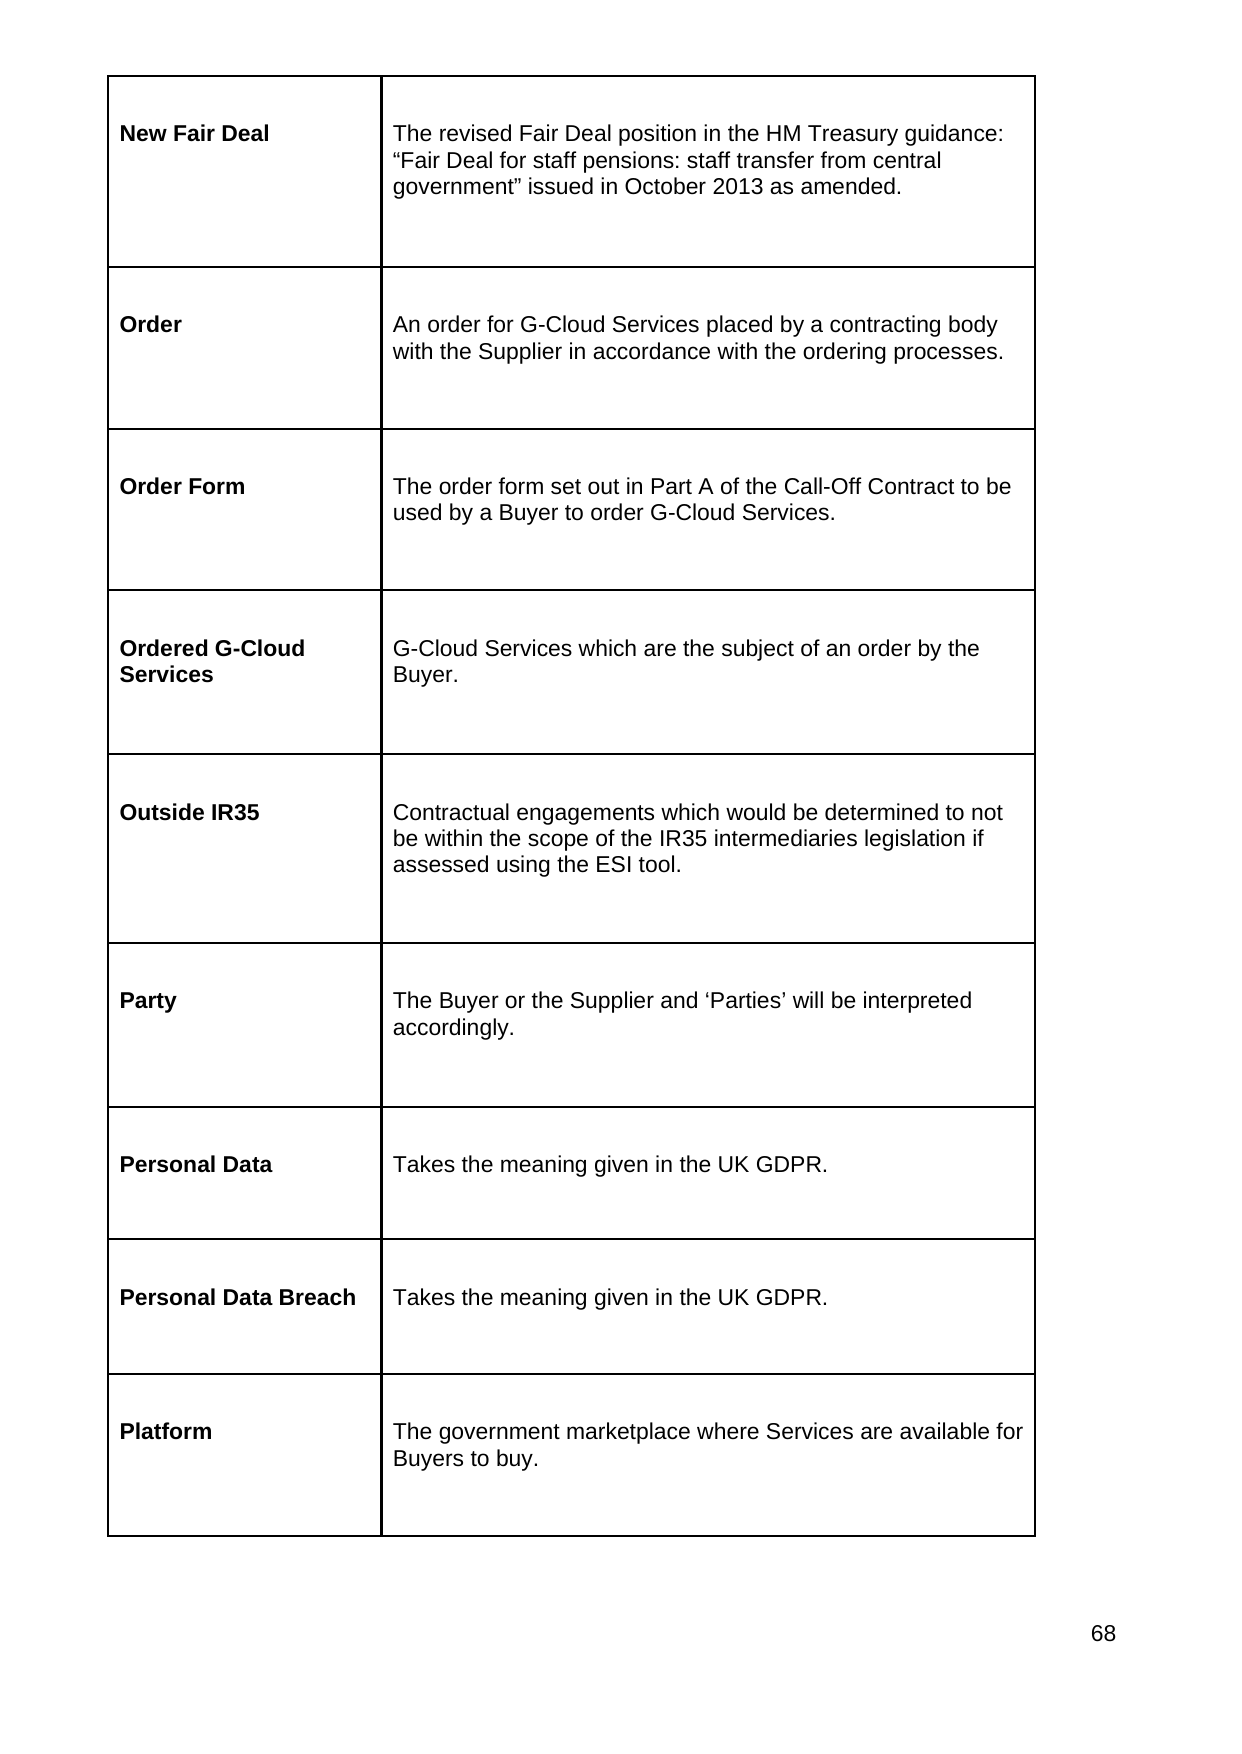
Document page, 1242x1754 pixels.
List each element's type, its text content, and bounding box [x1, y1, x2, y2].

table_cell The government marketplace where Services are available for Buyers to buy. [383, 1375, 1034, 1534]
table_cell Order Form [109, 430, 380, 589]
table_cell Party [109, 944, 380, 1106]
table_cell Outside IR35 [109, 755, 380, 942]
table_cell G-Cloud Services which are the subject of an order by the Buyer. [383, 591, 1034, 753]
table_cell Personal Data [109, 1108, 380, 1238]
table_cell The order form set out in Part A of the Call-Off Contract to be used by a Buyer to order G-Cloud Services. [383, 430, 1034, 589]
table_cell Order [109, 268, 380, 428]
table_cell An order for G-Cloud Services placed by a contracting body with the Supplier in accordance with the ordering processes. [383, 268, 1034, 428]
table_cell Ordered G-Cloud Services [109, 591, 380, 753]
table_cell Personal Data Breach [109, 1240, 380, 1373]
table_cell The Buyer or the Supplier and ‘Parties’ will be interpreted accordingly. [383, 944, 1034, 1106]
table_cell Takes the meaning given in the UK GDPR. [383, 1240, 1034, 1373]
table_cell Contractual engagements which would be determined to not be within the scope of the IR35 intermediaries legislation if assessed using the ESI tool. [383, 755, 1034, 942]
table_header New Fair Deal [109, 77, 380, 266]
table_cell Takes the meaning given in the UK GDPR. [383, 1108, 1034, 1238]
table_cell Platform [109, 1375, 380, 1534]
table_header The revised Fair Deal position in the HM Treasury guidance: “Fair Deal for staff pensions: staff transfer from central government” issued in October 2013 as amended. [383, 77, 1034, 266]
